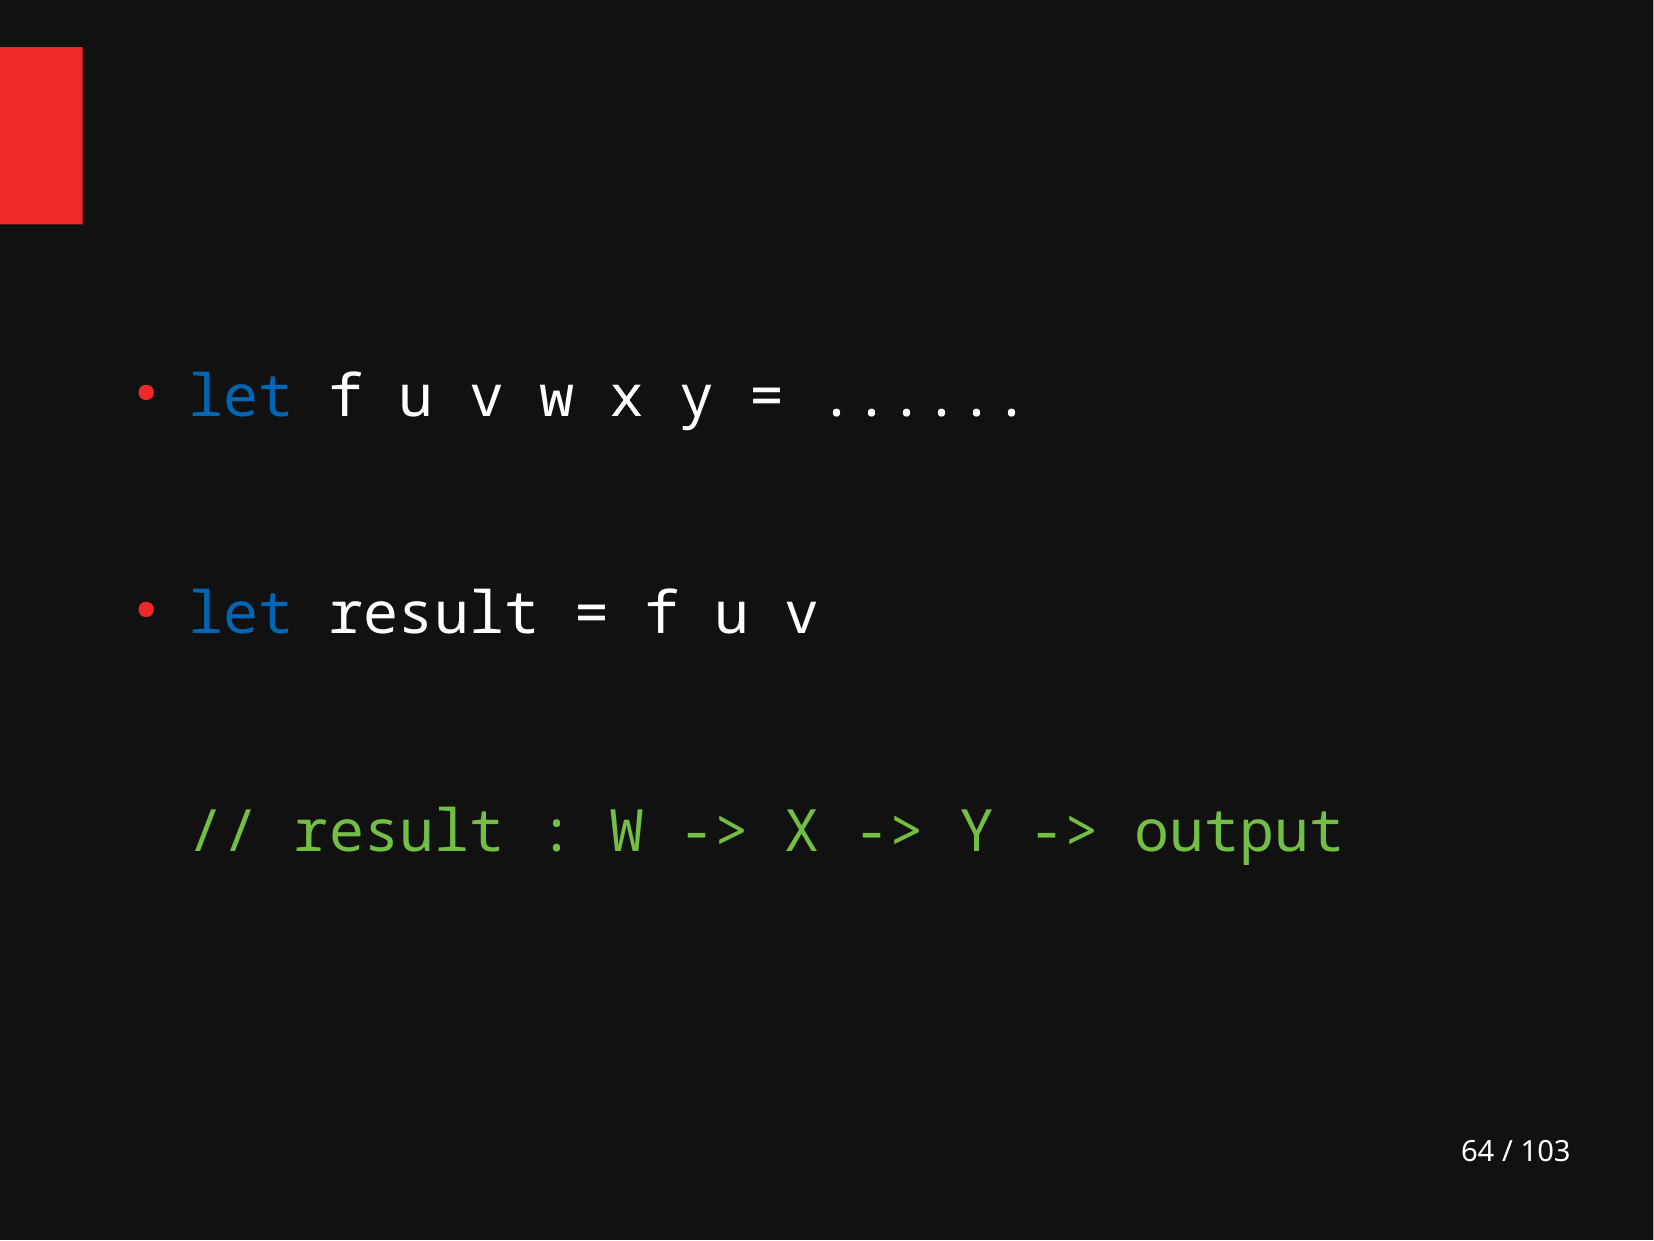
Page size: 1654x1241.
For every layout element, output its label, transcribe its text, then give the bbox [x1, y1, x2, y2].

list let f u v w x y = ...... let result = f u v // result : W -> X -> Y -> output [118, 354, 1536, 1074]
